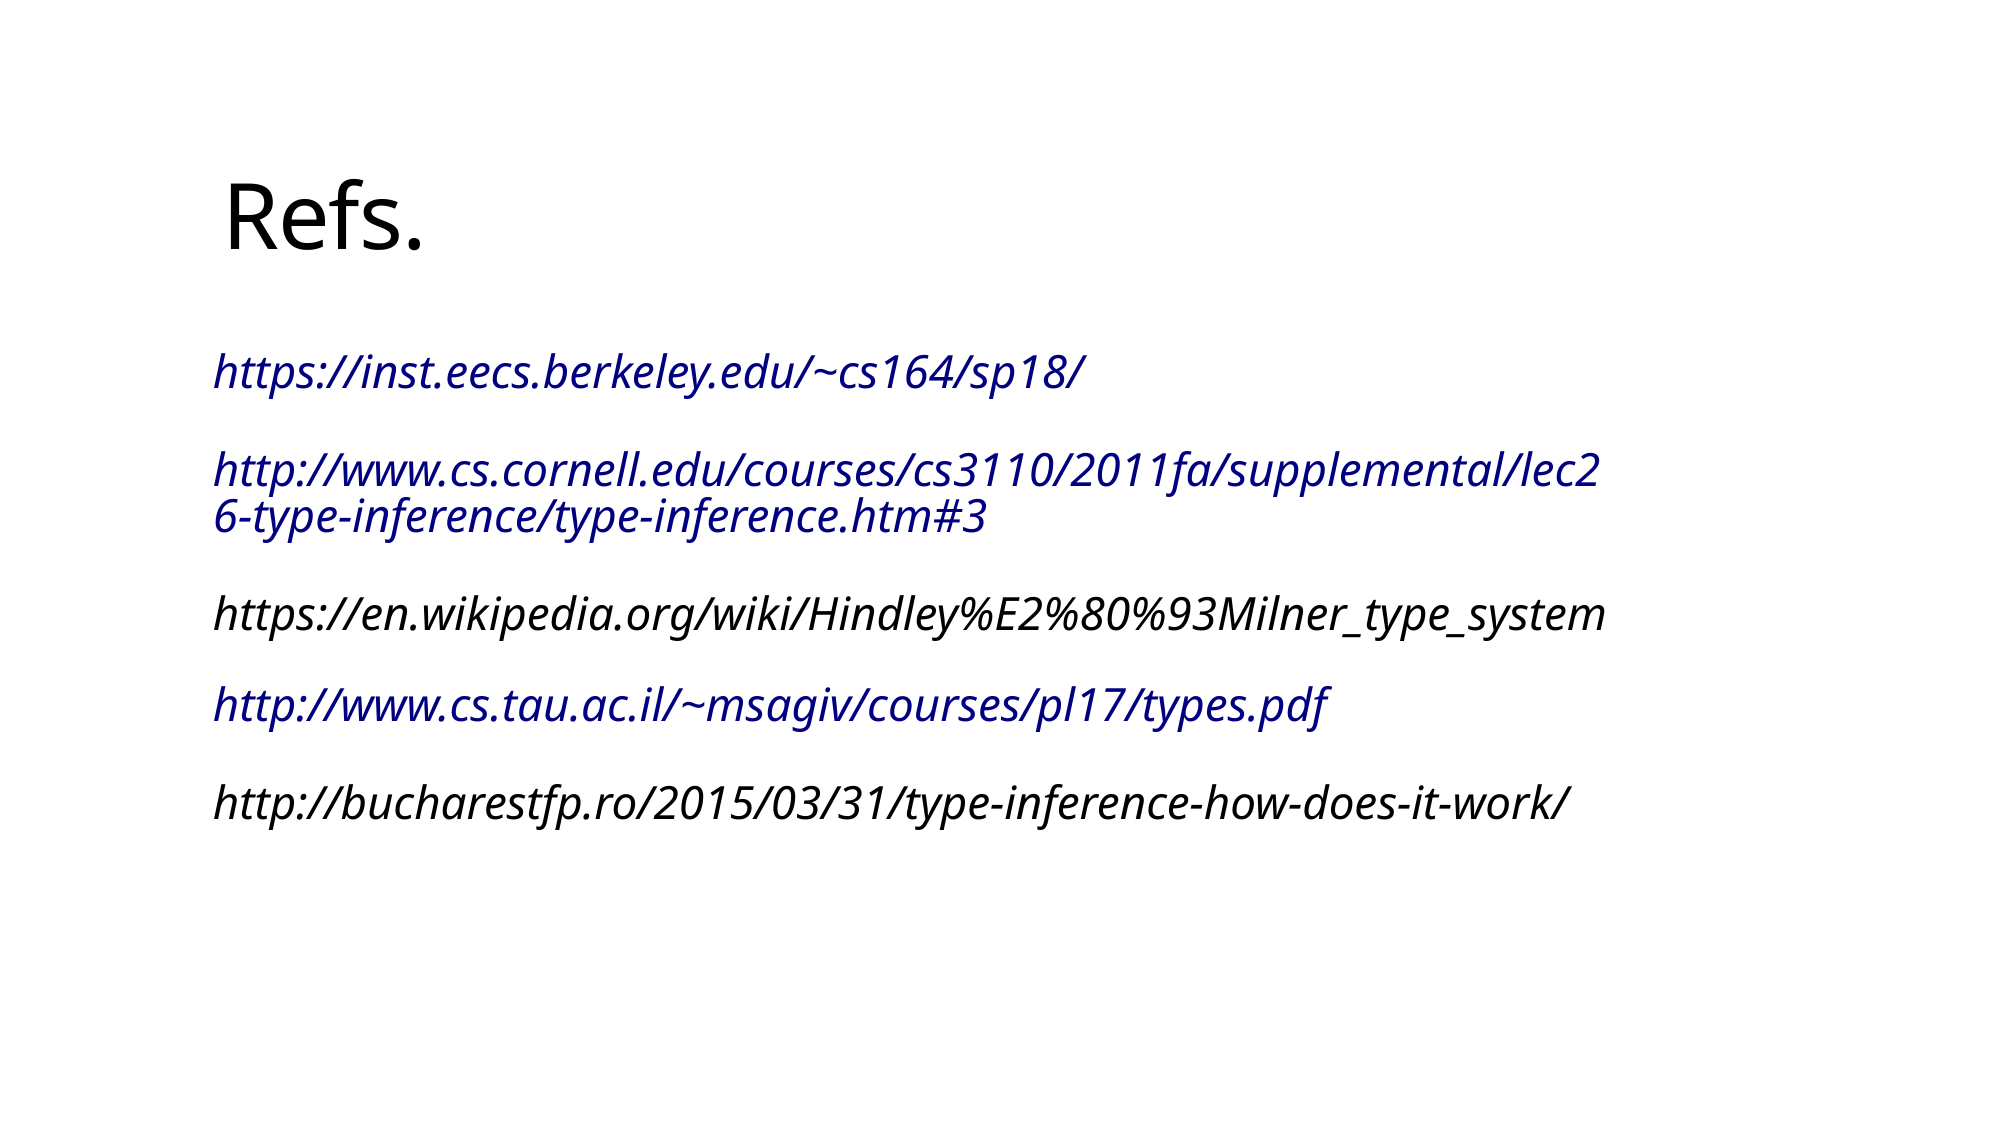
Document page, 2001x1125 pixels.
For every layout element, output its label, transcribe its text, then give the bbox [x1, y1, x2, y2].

title Refs. [206, 60, 1797, 278]
list https://inst.eecs.berkeley.edu/~cs164/sp18/ http://www.cs.cornell.edu/courses/cs3110/2011fa/supplemental/lec26-type-inference/type-inference.htm#3 https://en.wikipedia.org/wiki/Hindley%E2%80%93Milner_type_system http://www.cs.tau.ac.il/~msagiv/courses/pl17/types.pdf http://bucharestfp.ro/2015/03/31/type-inference-how-does-it-work/ [212, 335, 1623, 1050]
